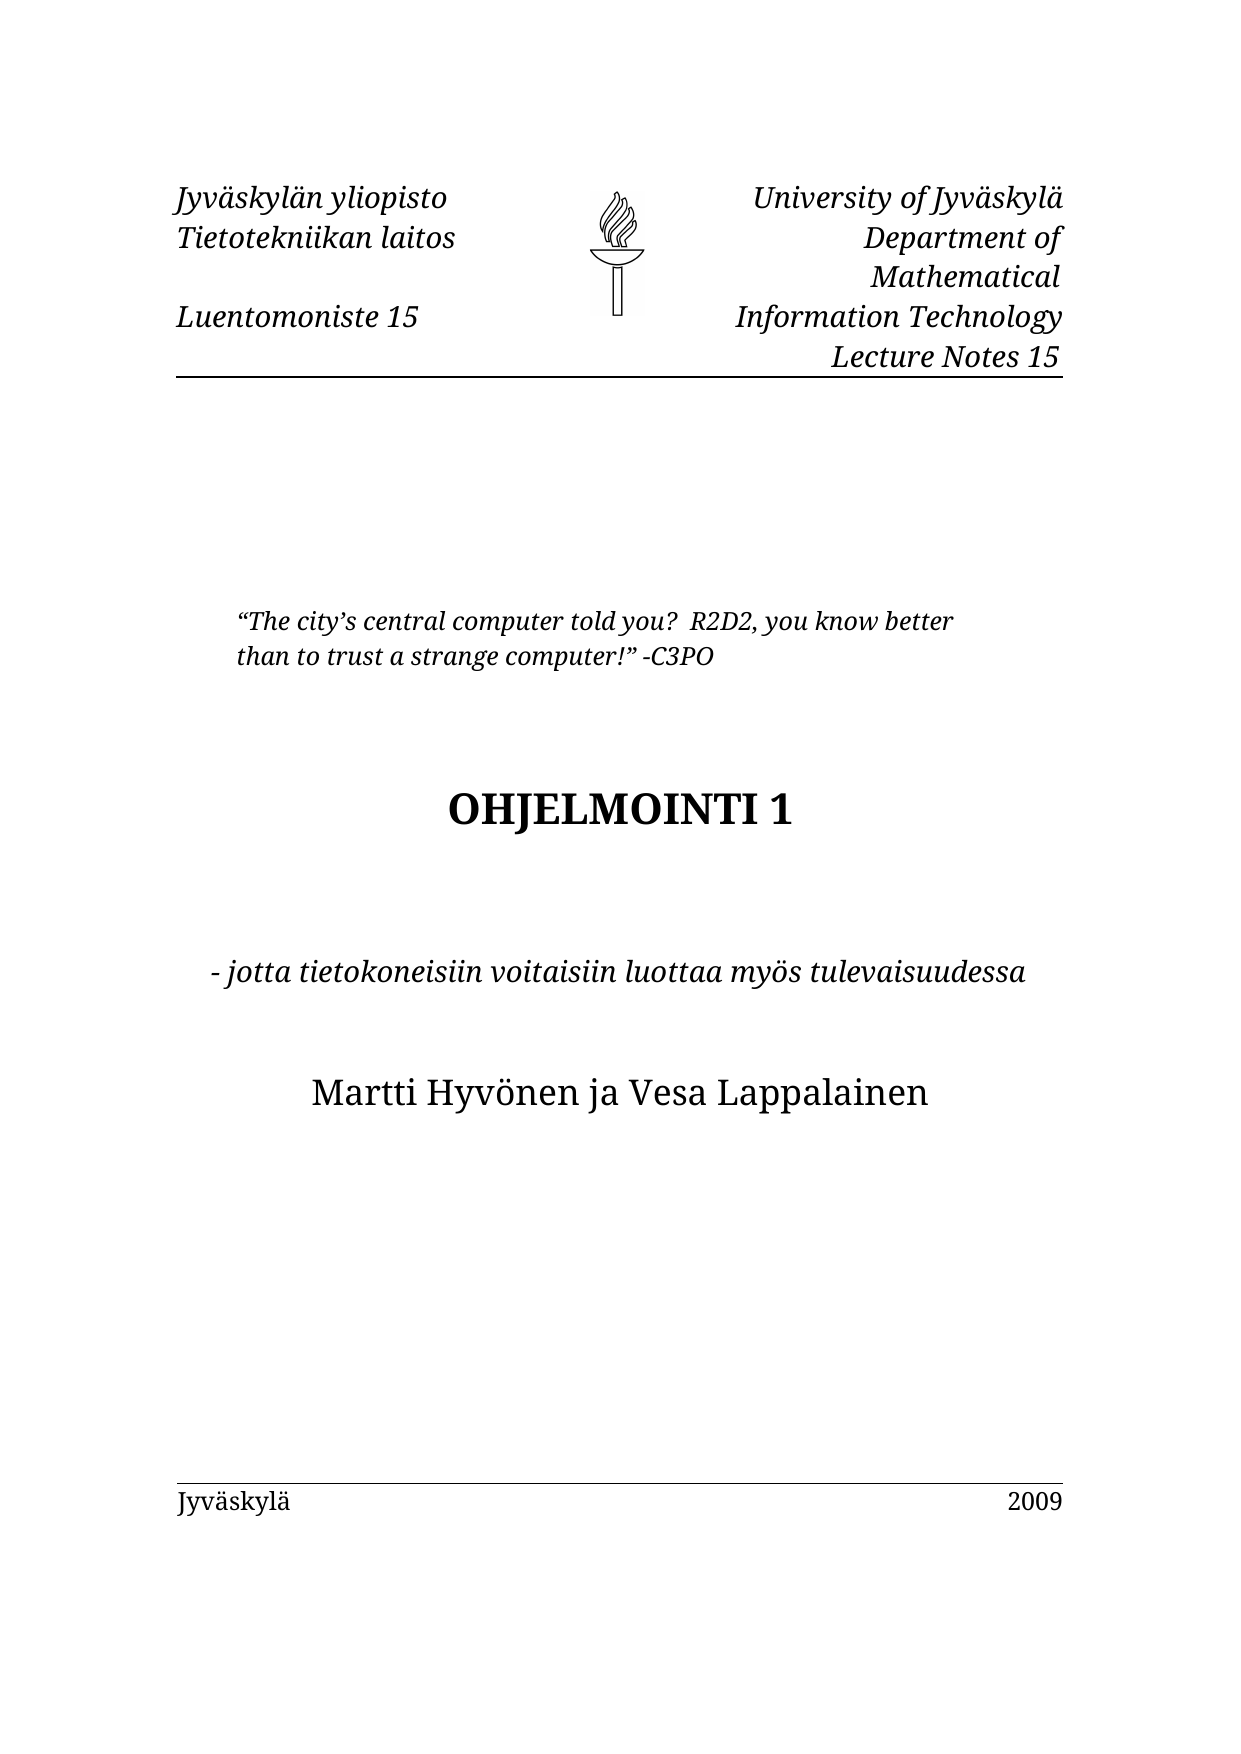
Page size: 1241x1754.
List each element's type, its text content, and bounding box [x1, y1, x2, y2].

text Martti Hyvönen ja Vesa Lappalainen [177, 1067, 1063, 1116]
picture [589, 191, 645, 316]
text “The city’s central computer told you? R2D2, you know better than to trust a strange computer!” ‐C3PO [236, 604, 1004, 672]
subtitle - jotta tietokoneisiin voitaisiin luottaa myös tulevaisuudessa [177, 951, 1063, 991]
table_header University of Jyväskylä Department of Mathematical Information Technology Lecture Notes 15 [707, 177, 1063, 376]
table_header Jyväskylän yliopisto Tietotekniikan laitos Luentomoniste 15 [176, 177, 529, 376]
table_header [529, 177, 707, 376]
title OHJELMOINTI 1 [177, 778, 1063, 837]
table_cell [176, 378, 1063, 438]
